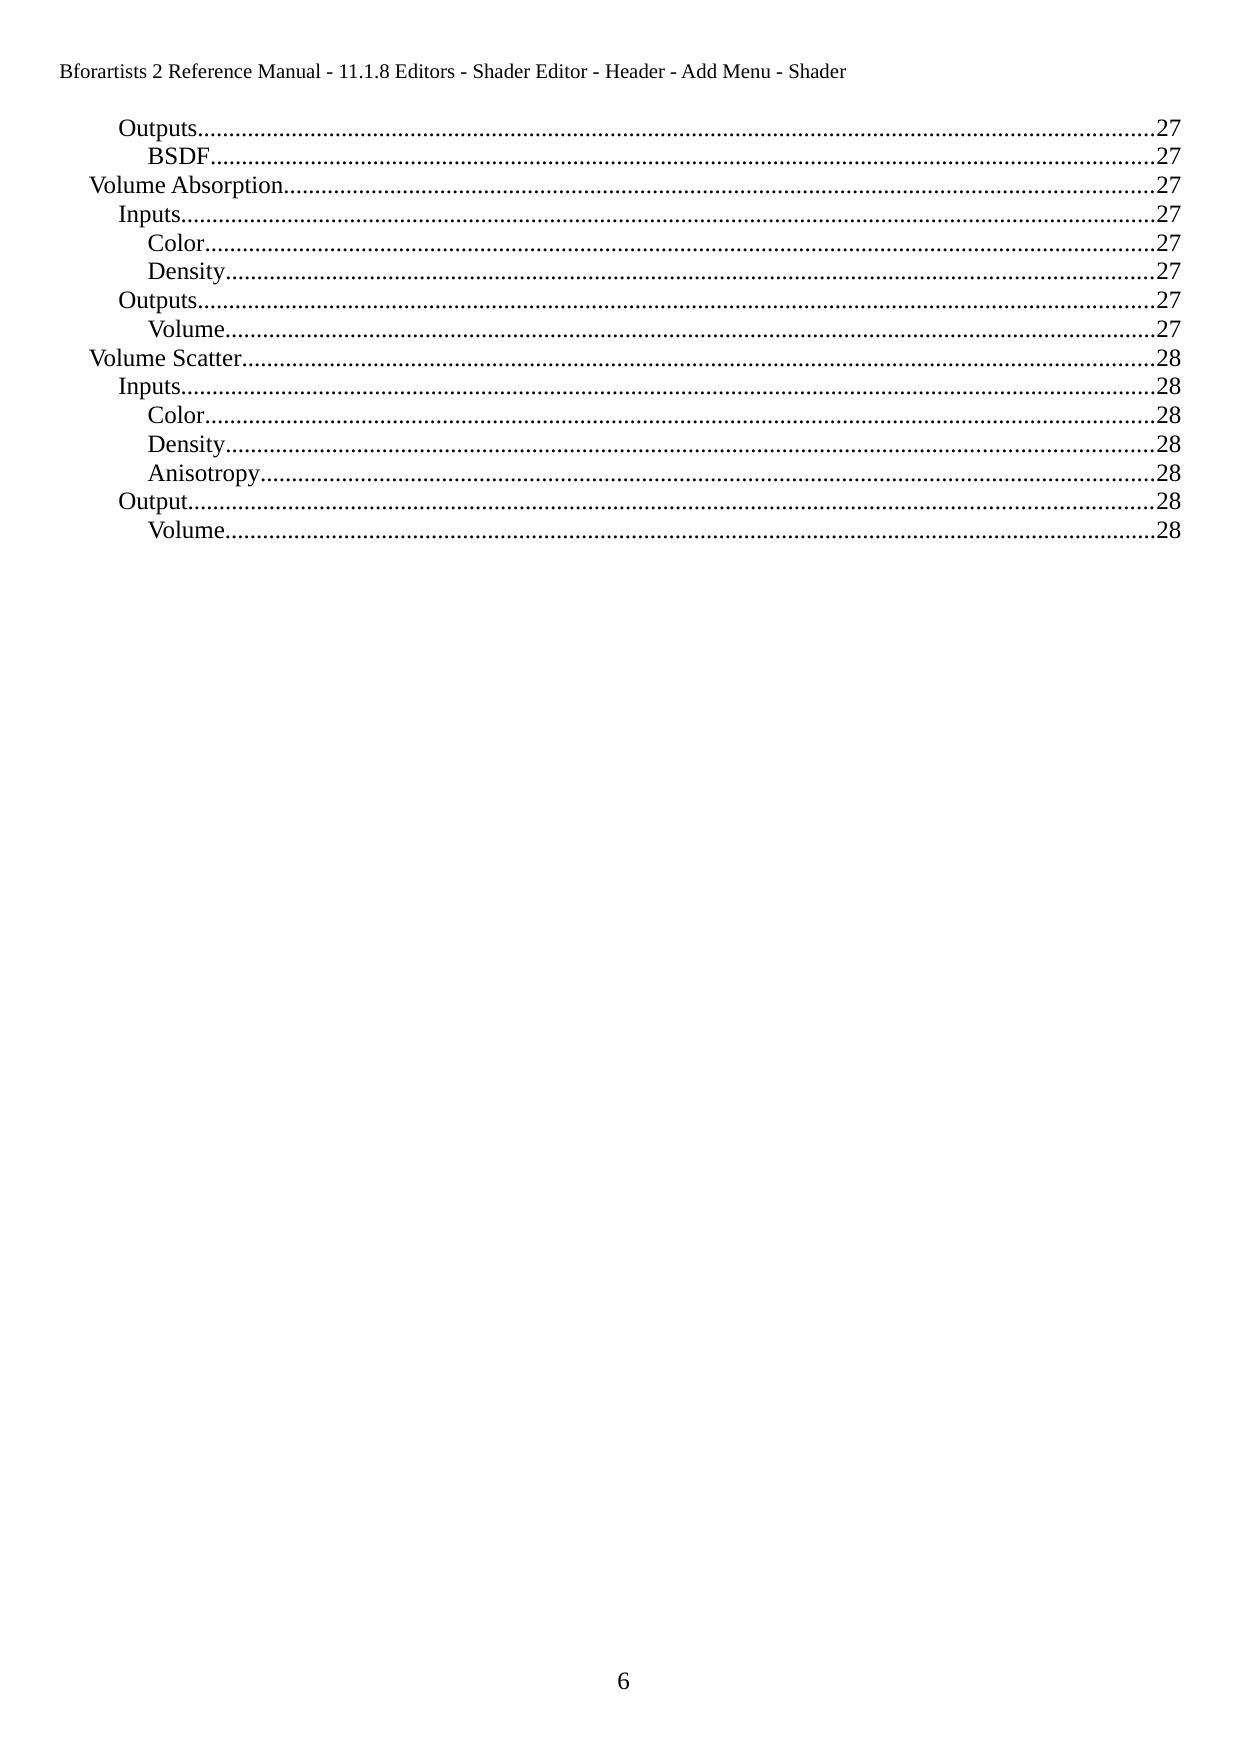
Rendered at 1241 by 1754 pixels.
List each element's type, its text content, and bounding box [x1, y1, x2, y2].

text Inputs 27 [118, 199, 1181, 228]
text Inputs 28 [118, 371, 1181, 400]
text Density 27 [147, 256, 1181, 285]
text Output 28 [118, 486, 1181, 515]
text Density 28 [147, 429, 1181, 458]
text BSDF 27 [147, 141, 1181, 170]
text Color 28 [147, 400, 1181, 429]
text Volume Absorption 27 [88, 170, 1181, 199]
text Anisotropy 28 [147, 458, 1181, 486]
text Volume 27 [147, 314, 1181, 343]
text Outputs 27 [118, 285, 1181, 314]
text Color 27 [147, 228, 1181, 256]
text Volume Scatter 28 [88, 343, 1181, 371]
text Outputs 27 [118, 113, 1181, 141]
text Volume 28 [147, 515, 1181, 544]
